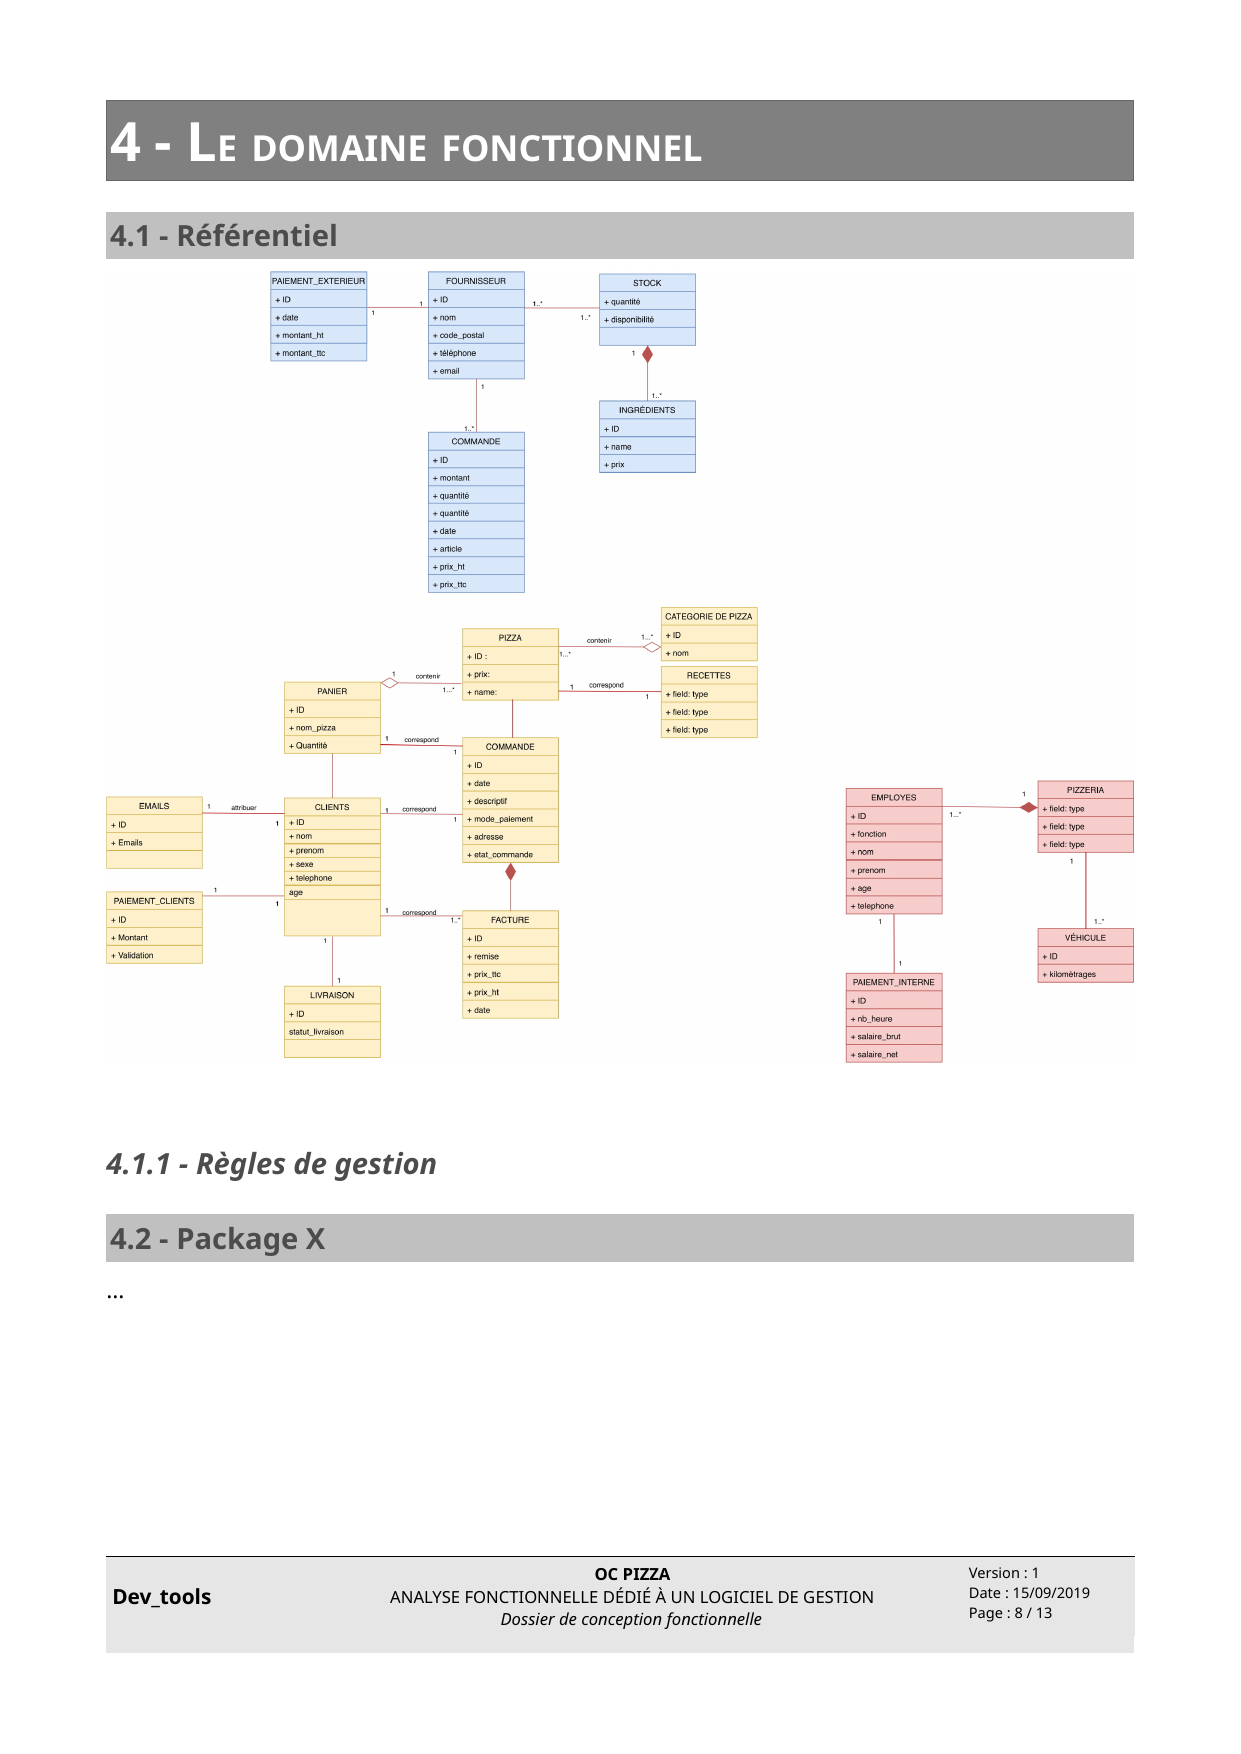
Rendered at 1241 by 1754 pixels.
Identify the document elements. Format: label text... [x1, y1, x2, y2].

subtitle Règles de gestion [106, 1144, 1134, 1183]
picture [106, 271, 1134, 1064]
subtitle Référentiel [107, 213, 1133, 258]
subtitle Le domaine fonctionnel [107, 101, 1133, 180]
subtitle Package X [107, 1216, 1133, 1261]
text … [106, 1273, 1134, 1305]
